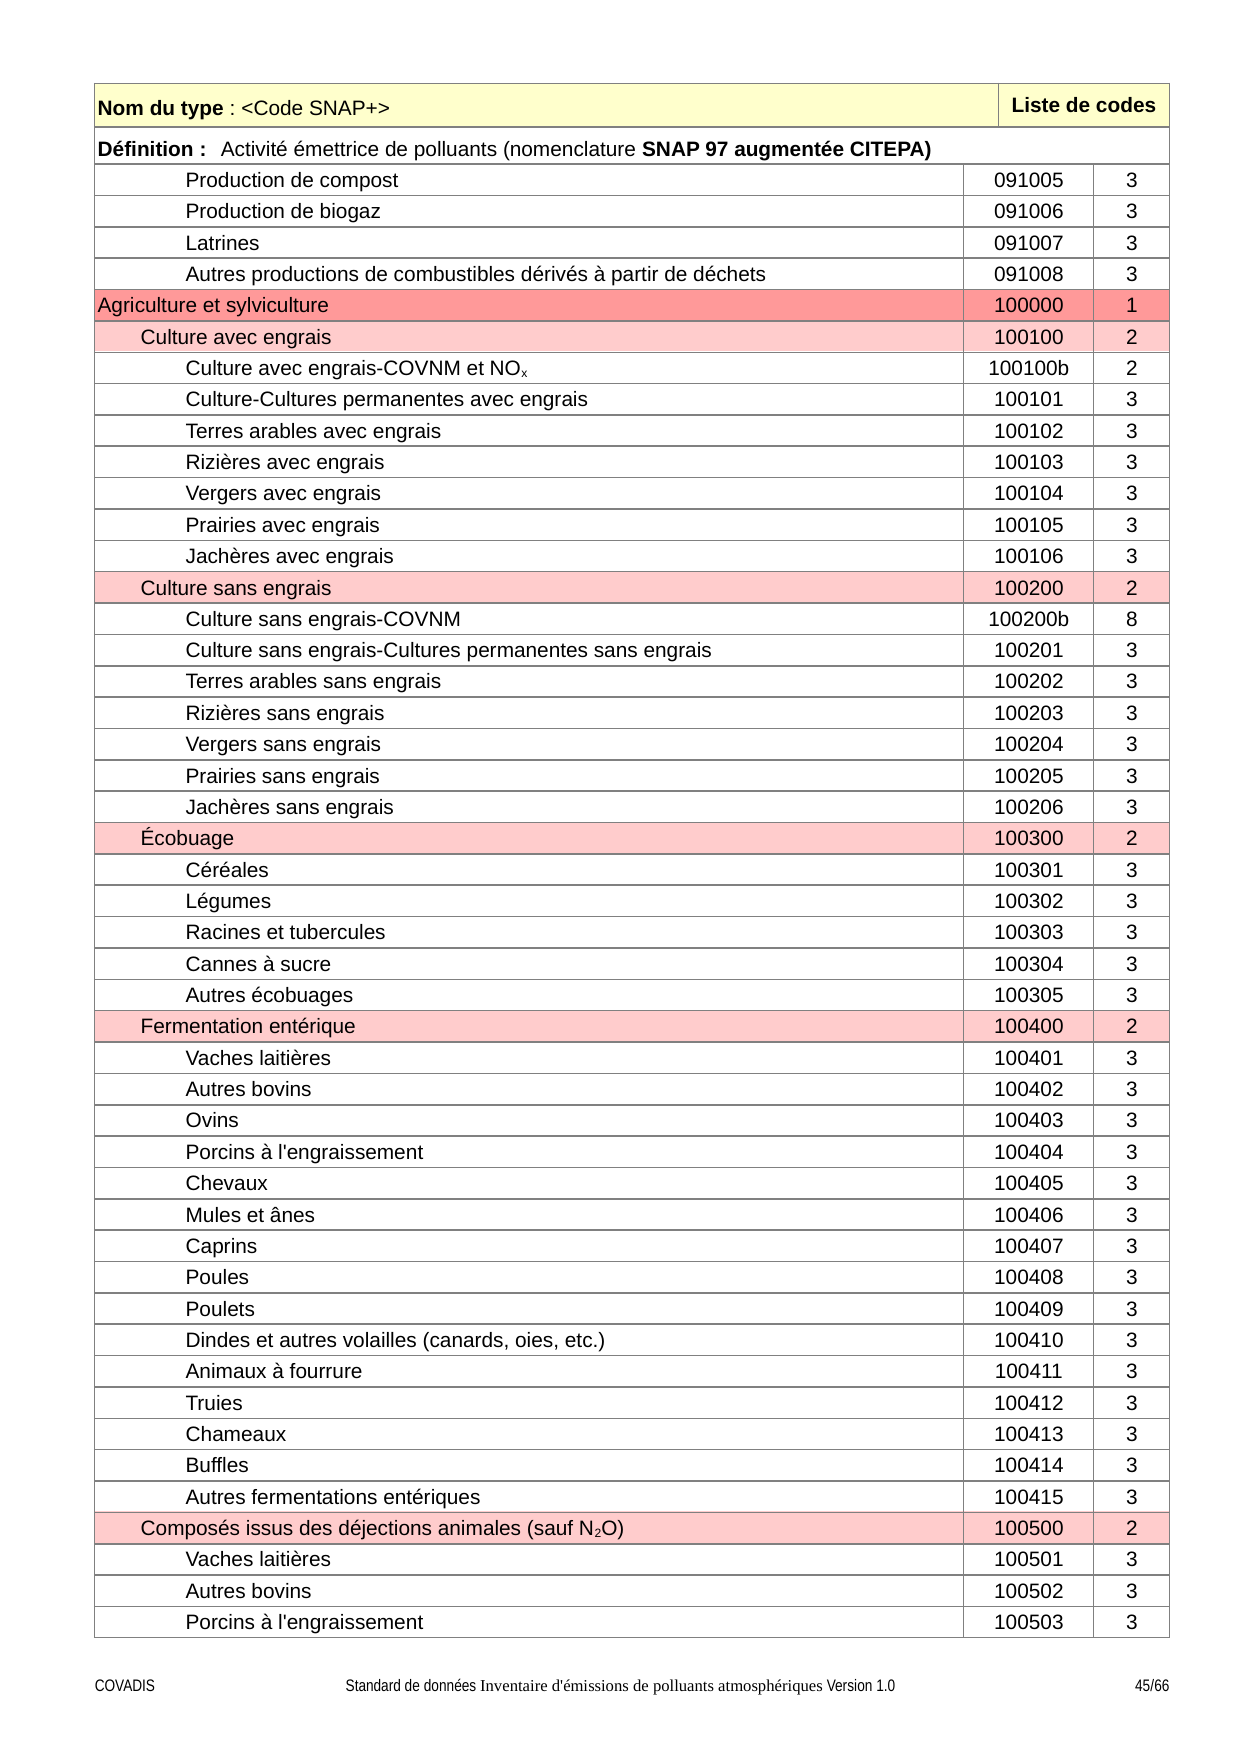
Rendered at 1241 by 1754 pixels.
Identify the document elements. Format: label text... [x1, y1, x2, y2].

table_cell 100500 [964, 1513, 1093, 1543]
table_cell Latrines [95, 228, 963, 257]
table_cell 100401 [964, 1043, 1093, 1072]
table_cell 3 [1094, 1482, 1169, 1511]
table_cell 100407 [964, 1231, 1093, 1261]
table_cell Légumes [95, 886, 963, 916]
table_cell 3 [1094, 1388, 1169, 1417]
table_cell Culture sans engrais-COVNM [95, 604, 963, 633]
table_cell Culture avec engrais-COVNM et NOx [95, 353, 963, 383]
table_cell 100202 [964, 667, 1093, 696]
table_cell 100205 [964, 761, 1093, 790]
table_cell 3 [1094, 1137, 1169, 1167]
table_cell 100303 [964, 917, 1093, 947]
table_cell Culture-Cultures permanentes avec engrais [95, 384, 963, 414]
table_cell Rizières sans engrais [95, 698, 963, 728]
table_cell Vergers sans engrais [95, 729, 963, 759]
table_cell 100206 [964, 792, 1093, 822]
table_cell 3 [1094, 698, 1169, 728]
table_cell 2 [1094, 353, 1169, 383]
table_cell 100501 [964, 1545, 1093, 1574]
table_cell Autres écobuages [95, 980, 963, 1010]
table_cell Autres bovins [95, 1074, 963, 1104]
table_cell 100200 [964, 572, 1093, 602]
table_cell 100101 [964, 384, 1093, 414]
table_cell 100400 [964, 1011, 1093, 1041]
table_cell 100412 [964, 1388, 1093, 1417]
table_cell 3 [1094, 1074, 1169, 1104]
table_cell 3 [1094, 228, 1169, 257]
table_cell Caprins [95, 1231, 963, 1261]
table_cell 3 [1094, 1231, 1169, 1261]
table_cell 100203 [964, 698, 1093, 728]
table_cell Animaux à fourrure [95, 1356, 963, 1386]
table_cell 100102 [964, 416, 1093, 445]
table_cell 100414 [964, 1450, 1093, 1480]
table_cell 2 [1094, 1011, 1169, 1041]
table_cell 100402 [964, 1074, 1093, 1104]
table_cell 3 [1094, 1545, 1169, 1574]
table_cell 100406 [964, 1200, 1093, 1229]
table_cell 091008 [964, 259, 1093, 289]
table_cell 100503 [964, 1607, 1093, 1637]
table_cell 100201 [964, 635, 1093, 665]
table_cell Porcins à l'engraissement [95, 1607, 963, 1637]
table_cell 3 [1094, 1262, 1169, 1292]
table_cell Vergers avec engrais [95, 478, 963, 508]
table_cell Autres fermentations entériques [95, 1482, 963, 1511]
table_cell Agriculture et sylviculture [95, 290, 963, 320]
table_cell Culture avec engrais [95, 322, 963, 351]
table_header Liste de codes [999, 84, 1169, 126]
table_cell Prairies sans engrais [95, 761, 963, 790]
table_cell 100305 [964, 980, 1093, 1010]
table_cell Cannes à sucre [95, 949, 963, 978]
table_cell 091006 [964, 196, 1093, 226]
table_cell 100204 [964, 729, 1093, 759]
table_cell 100104 [964, 478, 1093, 508]
table_cell Chevaux [95, 1168, 963, 1198]
table_cell 3 [1094, 196, 1169, 226]
table_cell 100000 [964, 290, 1093, 320]
table_cell Autres productions de combustibles dérivés à partir de déchets [95, 259, 963, 289]
table_cell 8 [1094, 604, 1169, 633]
table_cell 100304 [964, 949, 1093, 978]
table_cell 100106 [964, 541, 1093, 571]
table_cell Jachères avec engrais [95, 541, 963, 571]
table_cell Activité émettrice de polluants (nomenclature SNAP 97 augmentée CITEPA) [218, 128, 1169, 163]
table_cell Racines et tubercules [95, 917, 963, 947]
table_cell Vaches laitières [95, 1545, 963, 1574]
table_cell 100403 [964, 1106, 1093, 1135]
table_cell 3 [1094, 259, 1169, 289]
table_cell 2 [1094, 322, 1169, 351]
table_cell Buffles [95, 1450, 963, 1480]
table_cell 3 [1094, 917, 1169, 947]
table_cell 3 [1094, 384, 1169, 414]
table_cell 100408 [964, 1262, 1093, 1292]
table_cell 3 [1094, 980, 1169, 1010]
table_cell 3 [1094, 792, 1169, 822]
table_cell Rizières avec engrais [95, 447, 963, 477]
table_cell Prairies avec engrais [95, 510, 963, 539]
table_cell Fermentation entérique [95, 1011, 963, 1041]
table_cell Dindes et autres volailles (canards, oies, etc.) [95, 1325, 963, 1355]
table_cell Truies [95, 1388, 963, 1417]
table_cell Culture sans engrais-Cultures permanentes sans engrais [95, 635, 963, 665]
table_cell Poules [95, 1262, 963, 1292]
table_cell 1 [1094, 290, 1169, 320]
table_cell 3 [1094, 510, 1169, 539]
table_cell 3 [1094, 478, 1169, 508]
table_cell 2 [1094, 572, 1169, 602]
table_cell 2 [1094, 1513, 1169, 1543]
table_cell 100413 [964, 1419, 1093, 1449]
table_cell 3 [1094, 949, 1169, 978]
table_cell 3 [1094, 1043, 1169, 1072]
table_cell 100103 [964, 447, 1093, 477]
table_cell Vaches laitières [95, 1043, 963, 1072]
table_cell 100405 [964, 1168, 1093, 1198]
table_cell 3 [1094, 1607, 1169, 1637]
table_cell Terres arables sans engrais [95, 667, 963, 696]
table_cell Porcins à l'engraissement [95, 1137, 963, 1167]
table_cell 2 [1094, 823, 1169, 853]
table_cell 3 [1094, 1325, 1169, 1355]
table_cell Définition : [95, 128, 218, 163]
table_cell 3 [1094, 667, 1169, 696]
table_cell Écobuage [95, 823, 963, 853]
table_cell 3 [1094, 165, 1169, 194]
table_cell Ovins [95, 1106, 963, 1135]
table_cell 091005 [964, 165, 1093, 194]
table_cell 3 [1094, 1576, 1169, 1606]
table_cell 3 [1094, 1419, 1169, 1449]
table_cell Chameaux [95, 1419, 963, 1449]
table_cell 100300 [964, 823, 1093, 853]
table_cell 100100b [964, 353, 1093, 383]
table_cell 3 [1094, 1294, 1169, 1323]
table_cell 100410 [964, 1325, 1093, 1355]
table_cell 3 [1094, 761, 1169, 790]
table_cell 3 [1094, 416, 1169, 445]
table_cell 3 [1094, 1168, 1169, 1198]
table_cell Mules et ânes [95, 1200, 963, 1229]
table_cell 100502 [964, 1576, 1093, 1606]
table_cell 3 [1094, 1356, 1169, 1386]
table_cell 091007 [964, 228, 1093, 257]
table_cell 3 [1094, 886, 1169, 916]
table_cell Terres arables avec engrais [95, 416, 963, 445]
table_cell 3 [1094, 635, 1169, 665]
table_cell 3 [1094, 541, 1169, 571]
table_cell 100200b [964, 604, 1093, 633]
table_cell Poulets [95, 1294, 963, 1323]
table_cell Culture sans engrais [95, 572, 963, 602]
table_cell 100409 [964, 1294, 1093, 1323]
table_cell 3 [1094, 447, 1169, 477]
table_cell 3 [1094, 1106, 1169, 1135]
table_cell 3 [1094, 855, 1169, 884]
table_cell 100301 [964, 855, 1093, 884]
table_cell 3 [1094, 1450, 1169, 1480]
table_cell 3 [1094, 729, 1169, 759]
table_cell Céréales [95, 855, 963, 884]
table_cell Production de biogaz [95, 196, 963, 226]
table_cell Autres bovins [95, 1576, 963, 1606]
table_cell Jachères sans engrais [95, 792, 963, 822]
table_cell 100100 [964, 322, 1093, 351]
table_cell Composés issus des déjections animales (sauf N2O) [95, 1513, 963, 1543]
table_cell 100105 [964, 510, 1093, 539]
table_cell Production de compost [95, 165, 963, 194]
table_cell 100415 [964, 1482, 1093, 1511]
table_cell 3 [1094, 1200, 1169, 1229]
table_cell 100404 [964, 1137, 1093, 1167]
table_cell 100302 [964, 886, 1093, 916]
table_cell 100411 [964, 1356, 1093, 1386]
table_header Nom du type : <Code SNAP+> [95, 84, 998, 126]
